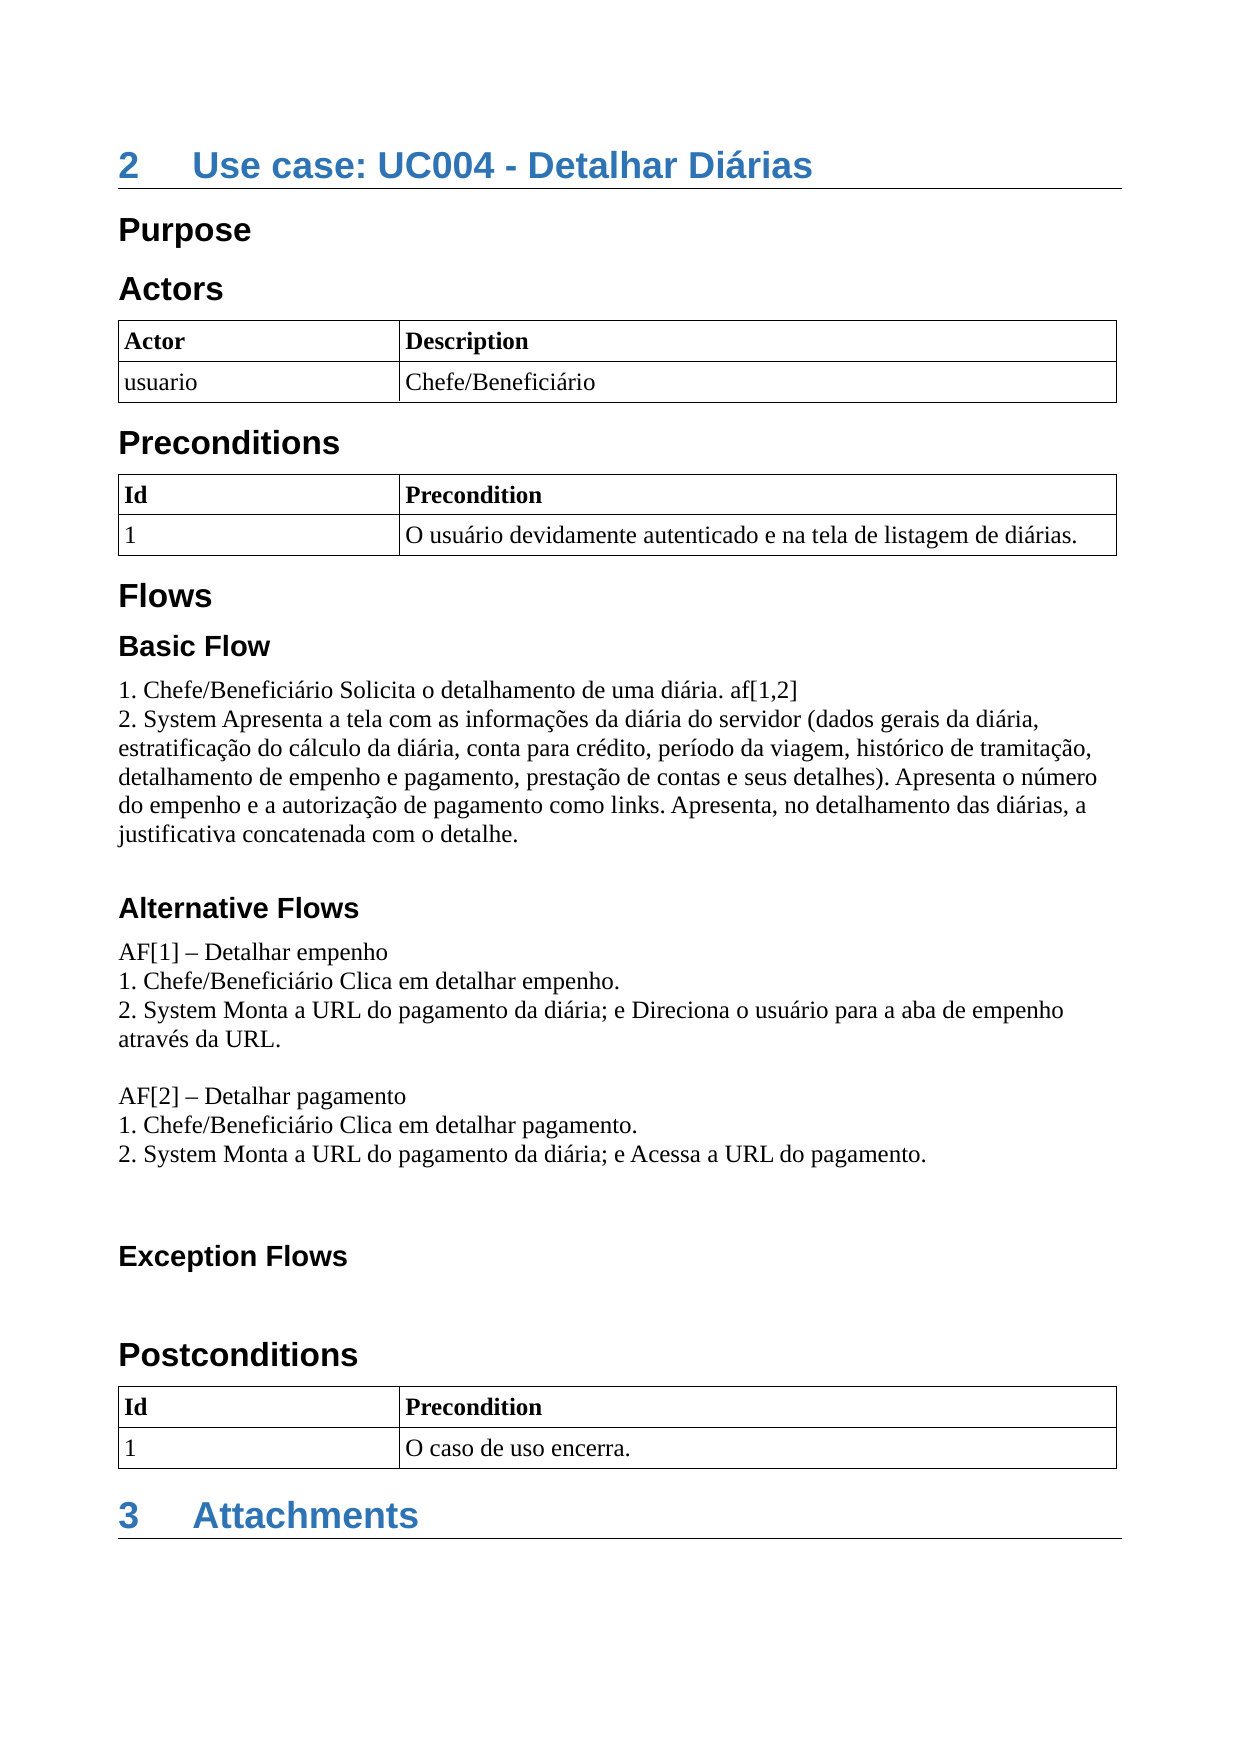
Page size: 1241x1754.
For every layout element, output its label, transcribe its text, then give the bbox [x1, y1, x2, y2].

table_header Actor [119, 321, 399, 361]
subtitle Flows [118, 576, 1122, 615]
table_header Id [119, 475, 399, 514]
text 2. System Apresenta a tela com as informações da diária do servidor (dados gerais da diária, estratificação do cálculo da diária, conta para crédito, período da viagem, histórico de tramitação, detalhamento de empenho e pagamento, prestação de contas e seus detalhes). Apresenta o número do empenho e a autorização de pagamento como links. Apresenta, no detalhamento das diárias, a justificativa concatenada com o detalhe. [118, 704, 1122, 848]
subtitle Preconditions [118, 423, 1122, 461]
subtitle Actors [118, 269, 1122, 307]
table_header Description [400, 321, 1116, 361]
text 1. Chefe/Beneficiário Clica em detalhar pagamento. [118, 1110, 1122, 1139]
table_cell Chefe/Beneficiário [400, 362, 1116, 401]
table_cell 1 [119, 515, 399, 555]
text 2. System Monta a URL do pagamento da diária; e Acessa a URL do pagamento. [118, 1139, 1122, 1167]
table_header Precondition [400, 475, 1116, 514]
text 1. Chefe/Beneficiário Clica em detalhar empenho. [118, 966, 1122, 995]
text AF[1] – Detalhar empenho [118, 937, 1122, 966]
subtitle Purpose [118, 210, 1122, 248]
subtitle Alternative Flows [118, 891, 1122, 925]
table_cell 1 [119, 1428, 399, 1467]
text 2. System Monta a URL do pagamento da diária; e Direciona o usuário para a aba de empenho através da URL. [118, 995, 1122, 1052]
text 1. Chefe/Beneficiário Solicita o detalhamento de uma diária. af[1,2] [118, 676, 1122, 704]
subtitle Postconditions [118, 1335, 1122, 1373]
subtitle Attachments [118, 1493, 1122, 1538]
table_cell O caso de uso encerra. [400, 1428, 1116, 1467]
table_header Id [119, 1387, 399, 1427]
subtitle Basic Flow [118, 629, 1122, 663]
subtitle Use case: UC004 - Detalhar Diárias [118, 143, 1122, 188]
table_cell usuario [119, 362, 399, 401]
text AF[2] – Detalhar pagamento [118, 1081, 1122, 1110]
table_cell O usuário devidamente autenticado e na tela de listagem de diárias. [400, 515, 1116, 555]
table_header Precondition [400, 1387, 1116, 1427]
subtitle Exception Flows [118, 1239, 1122, 1273]
